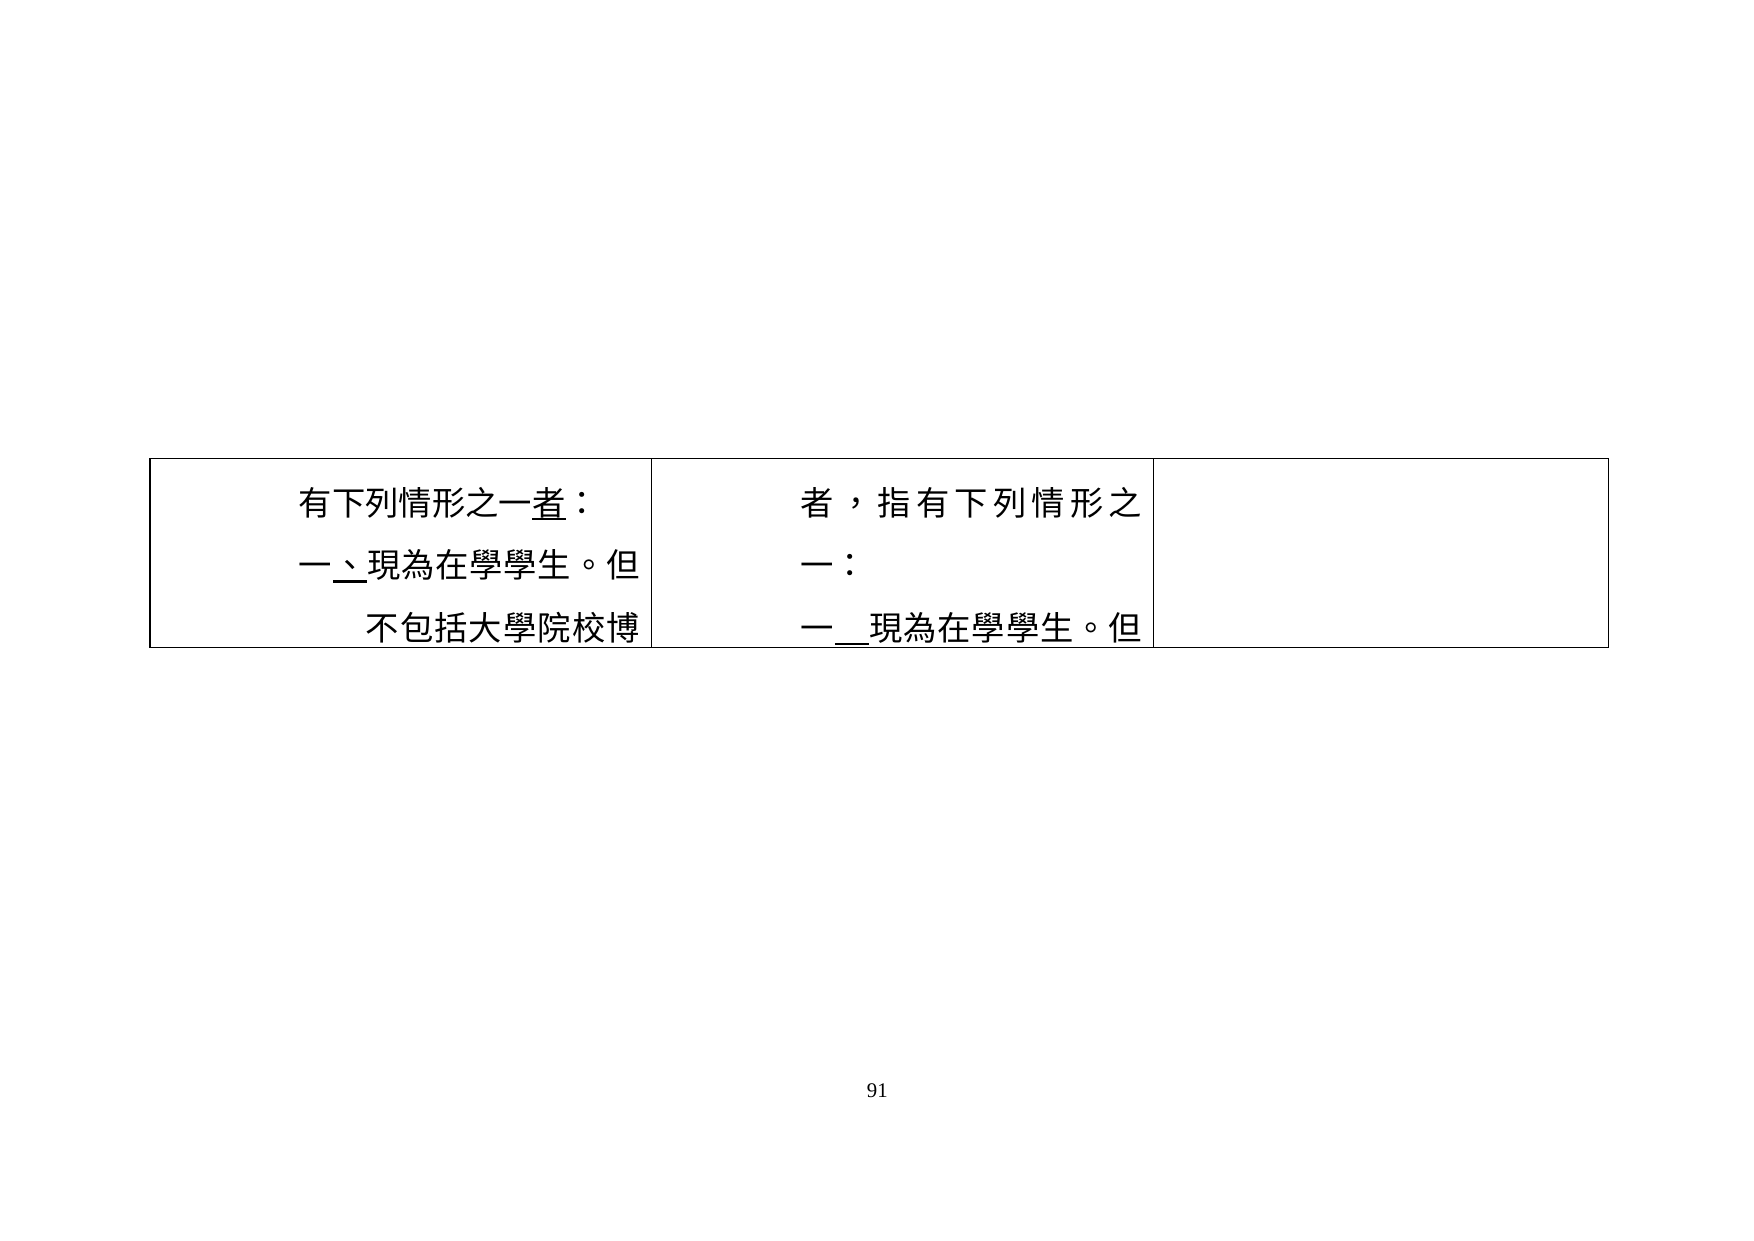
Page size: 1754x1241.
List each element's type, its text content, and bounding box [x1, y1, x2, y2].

table_cell [1154, 459, 1608, 647]
table_cell 者，指有下列情形之一： 一 現為在學學生。但 [652, 459, 1153, 647]
table_cell 有下列情形之一者： 一、現為在學學生。但不包括大學院校博 [151, 459, 651, 647]
